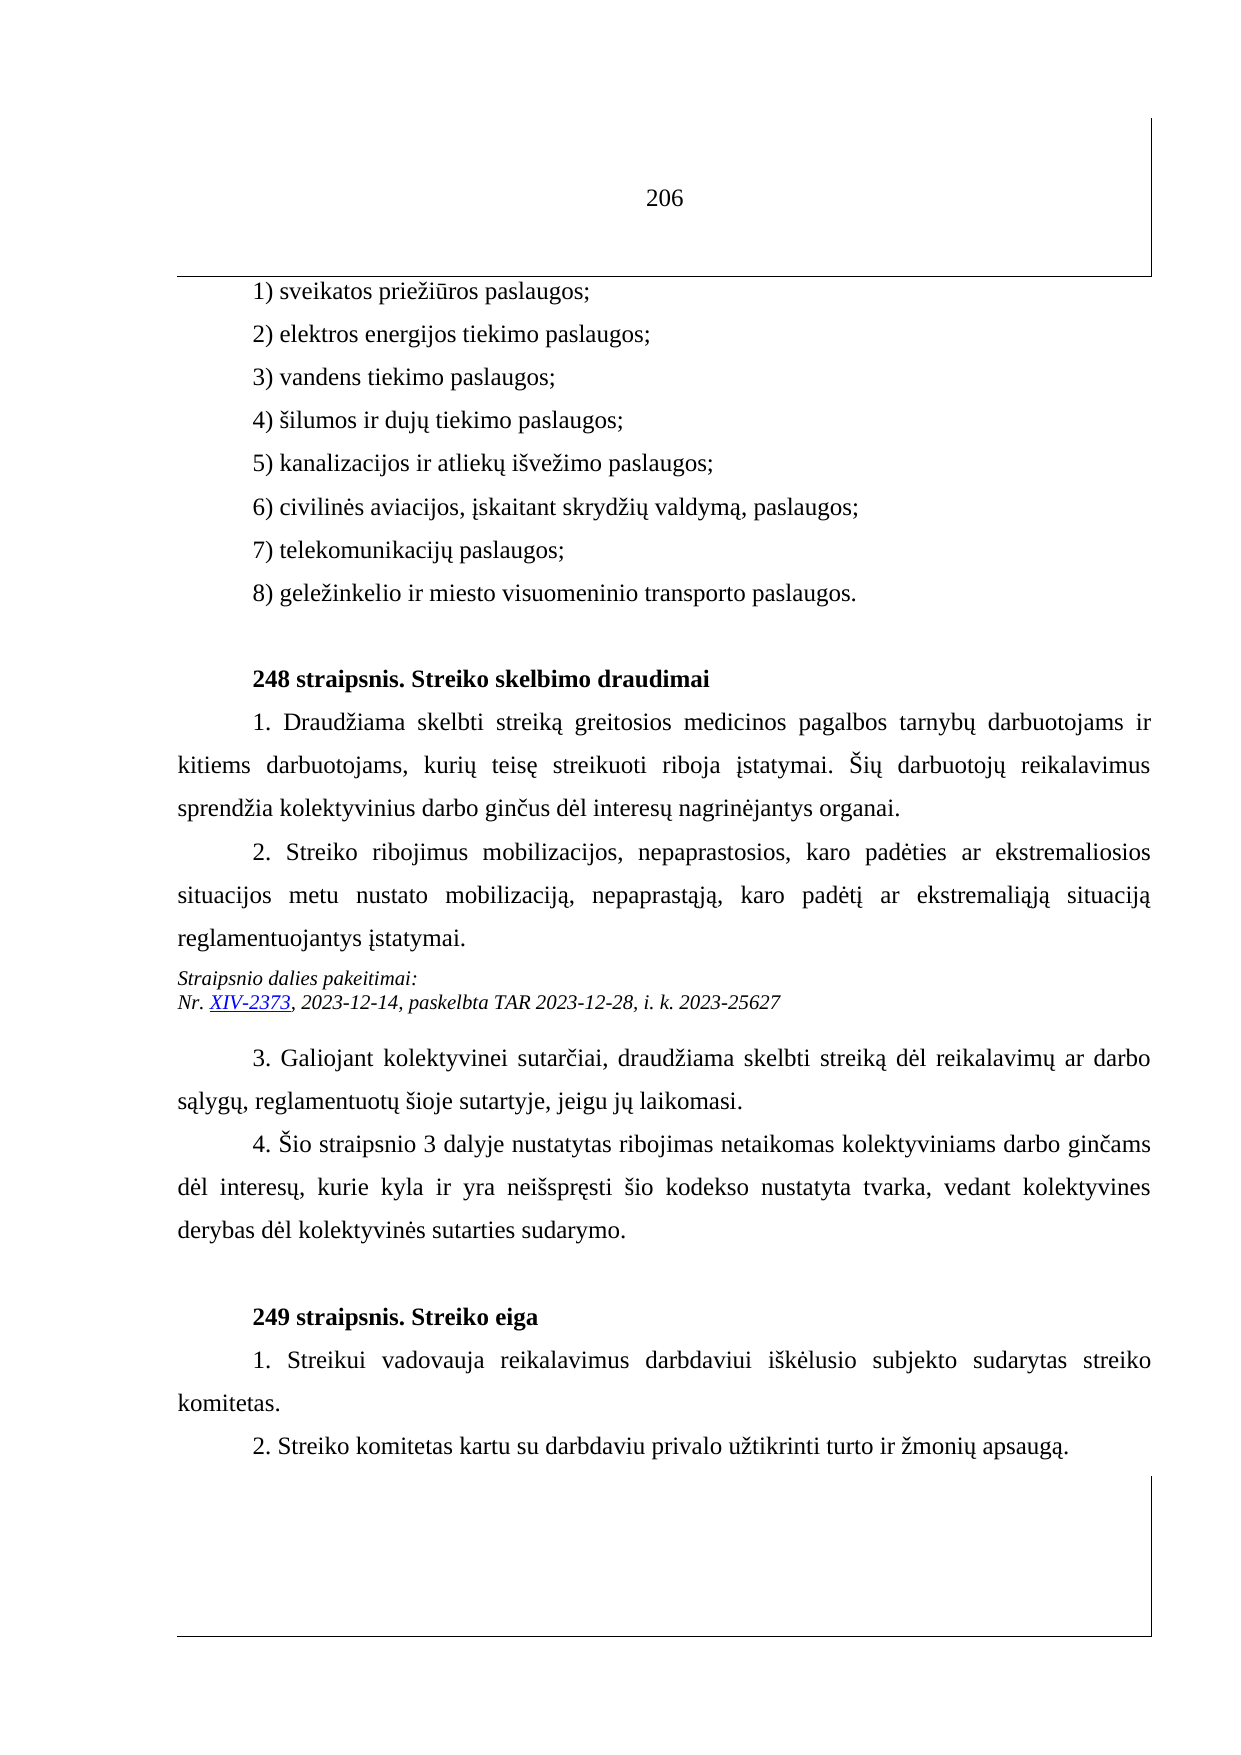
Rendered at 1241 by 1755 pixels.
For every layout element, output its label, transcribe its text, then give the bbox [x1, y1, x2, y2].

text 5) kanalizacijos ir atliekų išvežimo paslaugos; [177, 448, 1152, 477]
text 4) šilumos ir dujų tiekimo paslaugos; [177, 405, 1152, 434]
text 7) telekomunikacijų paslaugos; [177, 535, 1152, 563]
text Straipsnio dalies pakeitimai: [177, 966, 1152, 990]
text 1. Draudžiama skelbti streiką greitosios medicinos pagalbos tarnybų darbuotojams ir kitiems darbuotojams, kurių teisę streikuoti riboja įstatymai. Šių darbuotojų reikalavimus sprendžia kolektyvinius darbo ginčus dėl interesų nagrinėjantys organai. [177, 707, 1152, 822]
text 2) elektros energijos tiekimo paslaugos; [177, 319, 1152, 348]
subtitle 248 straipsnis. Streiko skelbimo draudimai [177, 664, 1152, 693]
text 3. Galiojant kolektyvinei sutarčiai, draudžiama skelbti streiką dėl reikalavimų ar darbo sąlygų, reglamentuotų šioje sutartyje, jeigu jų laikomasi. [177, 1043, 1152, 1115]
text 1. Streikui vadovauja reikalavimus darbdaviui iškėlusio subjekto sudarytas streiko komitetas. [177, 1345, 1152, 1417]
text 2. Streiko komitetas kartu su darbdaviu privalo užtikrinti turto ir žmonių apsaugą. [177, 1431, 1152, 1460]
text 8) geležinkelio ir miesto visuomeninio transporto paslaugos. [177, 578, 1152, 607]
text 2. Streiko ribojimus mobilizacijos, nepaprastosios, karo padėties ar ekstremaliosios situacijos metu nustato mobilizaciją, nepaprastąją, karo padėtį ar ekstremaliąją situaciją reglamentuojantys įstatymai. [177, 837, 1152, 952]
text 6) civilinės aviacijos, įskaitant skrydžių valdymą, paslaugos; [177, 492, 1152, 520]
text 1) sveikatos priežiūros paslaugos; [177, 276, 1152, 305]
text 4. Šio straipsnio 3 dalyje nustatytas ribojimas netaikomas kolektyviniams darbo ginčams dėl interesų, kurie kyla ir yra neišspręsti šio kodekso nustatyta tvarka, vedant kolektyvines derybas dėl kolektyvinės sutarties sudarymo. [177, 1129, 1152, 1244]
text 3) vandens tiekimo paslaugos; [177, 362, 1152, 391]
text Nr. XIV-2373, 2023-12-14, paskelbta TAR 2023-12-28, i. k. 2023-25627 [177, 990, 1152, 1014]
subtitle 249 straipsnis. Streiko eiga [177, 1302, 1152, 1330]
